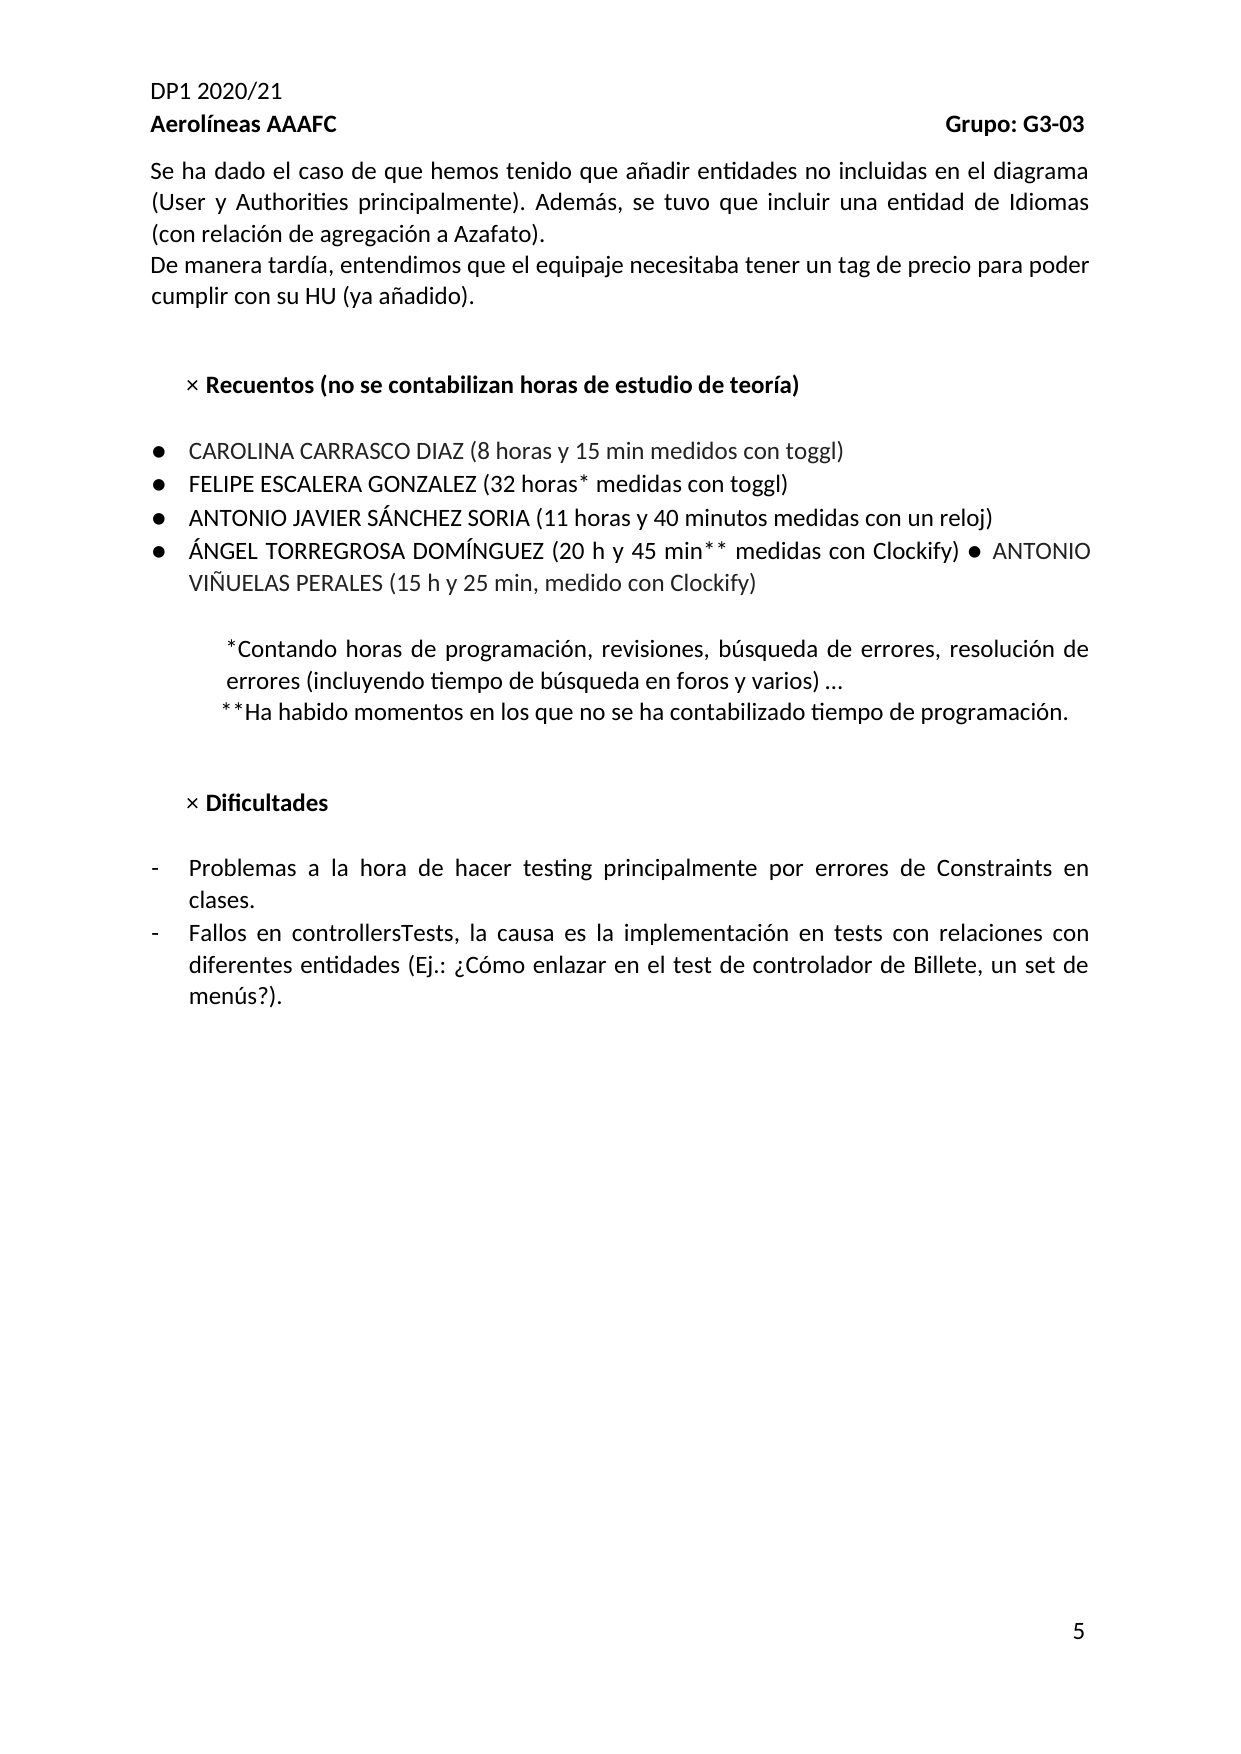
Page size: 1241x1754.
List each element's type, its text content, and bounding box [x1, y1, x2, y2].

text **Ha habido momentos en los que no se ha contabilizado tiempo de programación. [150, 696, 1075, 727]
list ANTONIO JAVIER SÁNCHEZ SORIA (11 horas y 40 minutos medidas con un reloj) [151, 502, 1091, 532]
list Fallos en controllersTests, la causa es la implementación en tests con relaciones con diferentes entidades (Ej.: ¿Cómo enlazar en el test de controlador de Billete, un set de menús?). [151, 917, 1091, 1011]
list CAROLINA CARRASCO DIAZ (8 horas y 15 min medidos con toggl) [151, 435, 1091, 466]
list FELIPE ESCALERA GONZALEZ (32 horas* medidas con toggl) [151, 468, 1091, 499]
text *Contando horas de programación, revisiones, búsqueda de errores, resolución de errores (incluyendo tiempo de búsqueda en foros y varios) … [225, 633, 1091, 695]
list ÁNGEL TORREGROSA DOMÍNGUEZ (20 h y 45 min** medidas con Clockify) ● ANTONIO VIÑUELAS PERALES (15 h y 25 min, medido con Clockify) [151, 536, 1091, 597]
text De manera tardía, entendimos que el equipaje necesitaba tener un tag de precio para poder cumplir con su HU (ya añadido). [150, 249, 1091, 311]
subtitle × Recuentos (no se contabilizan horas de estudio de teoría) [186, 370, 1091, 400]
subtitle × Dificultades [186, 787, 1091, 817]
list Problemas a la hora de hacer testing principalmente por errores de Constraints en clases. [151, 852, 1091, 914]
text Se ha dado el caso de que hemos tenido que añadir entidades no incluidas en el diagrama (User y Authorities principalmente). Además, se tuvo que incluir una entidad de Idiomas (con relación de agregación a Azafato). [150, 155, 1091, 248]
